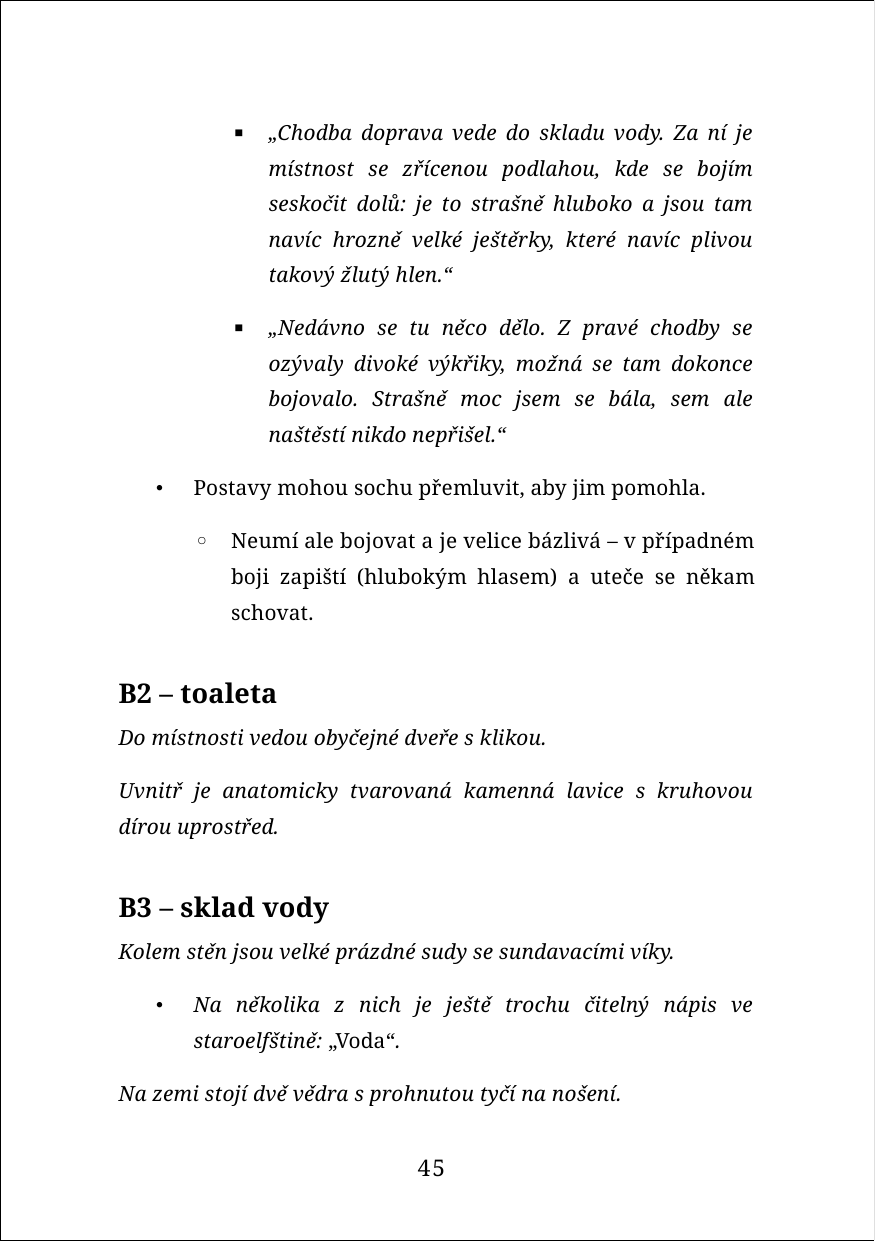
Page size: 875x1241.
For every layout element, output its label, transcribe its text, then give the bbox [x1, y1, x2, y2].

text Na zemi stojí dvě vědra s prohnutou tyčí na nošení. [118, 1079, 756, 1108]
text Uvnitř je anatomicky tvarovaná kamenná lavice s kruhovou dírou uprostřed. [118, 776, 756, 840]
list „Nedávno se tu něco dělo. Z pravé chodby se ozývaly divoké výkřiky, možná se tam dokonce bojovalo. Strašně moc jsem se bála, sem ale naštěstí nikdo nepřišel.“ [231, 313, 756, 448]
list Na několika z nich je ještě trochu čitelný nápis ve staroelfštině: „Voda“. [156, 991, 756, 1054]
text Kolem stěn jsou velké prázdné sudy se sundavacími víky. [118, 937, 756, 966]
list Neumí ale bojovat a je velice bázlivá – v případném boji zapiští (hlubokým hlasem) a uteče se někam schovat. [193, 527, 756, 626]
text Do místnosti vedou obyčejné dveře s klikou. [118, 723, 756, 752]
list Postavy mohou sochu přemluvit, aby jim pomohla. [156, 473, 756, 502]
subtitle B3 – sklad vody [118, 889, 756, 926]
subtitle B2 – toaleta [118, 674, 756, 711]
list „Chodba doprava vede do skladu vody. Za ní je místnost se zřícenou podlahou, kde se bojím seskočit dolů: je to strašně hluboko a jsou tam navíc hrozně velké ještěrky, které navíc plivou takový žlutý hlen.“ [231, 118, 756, 289]
